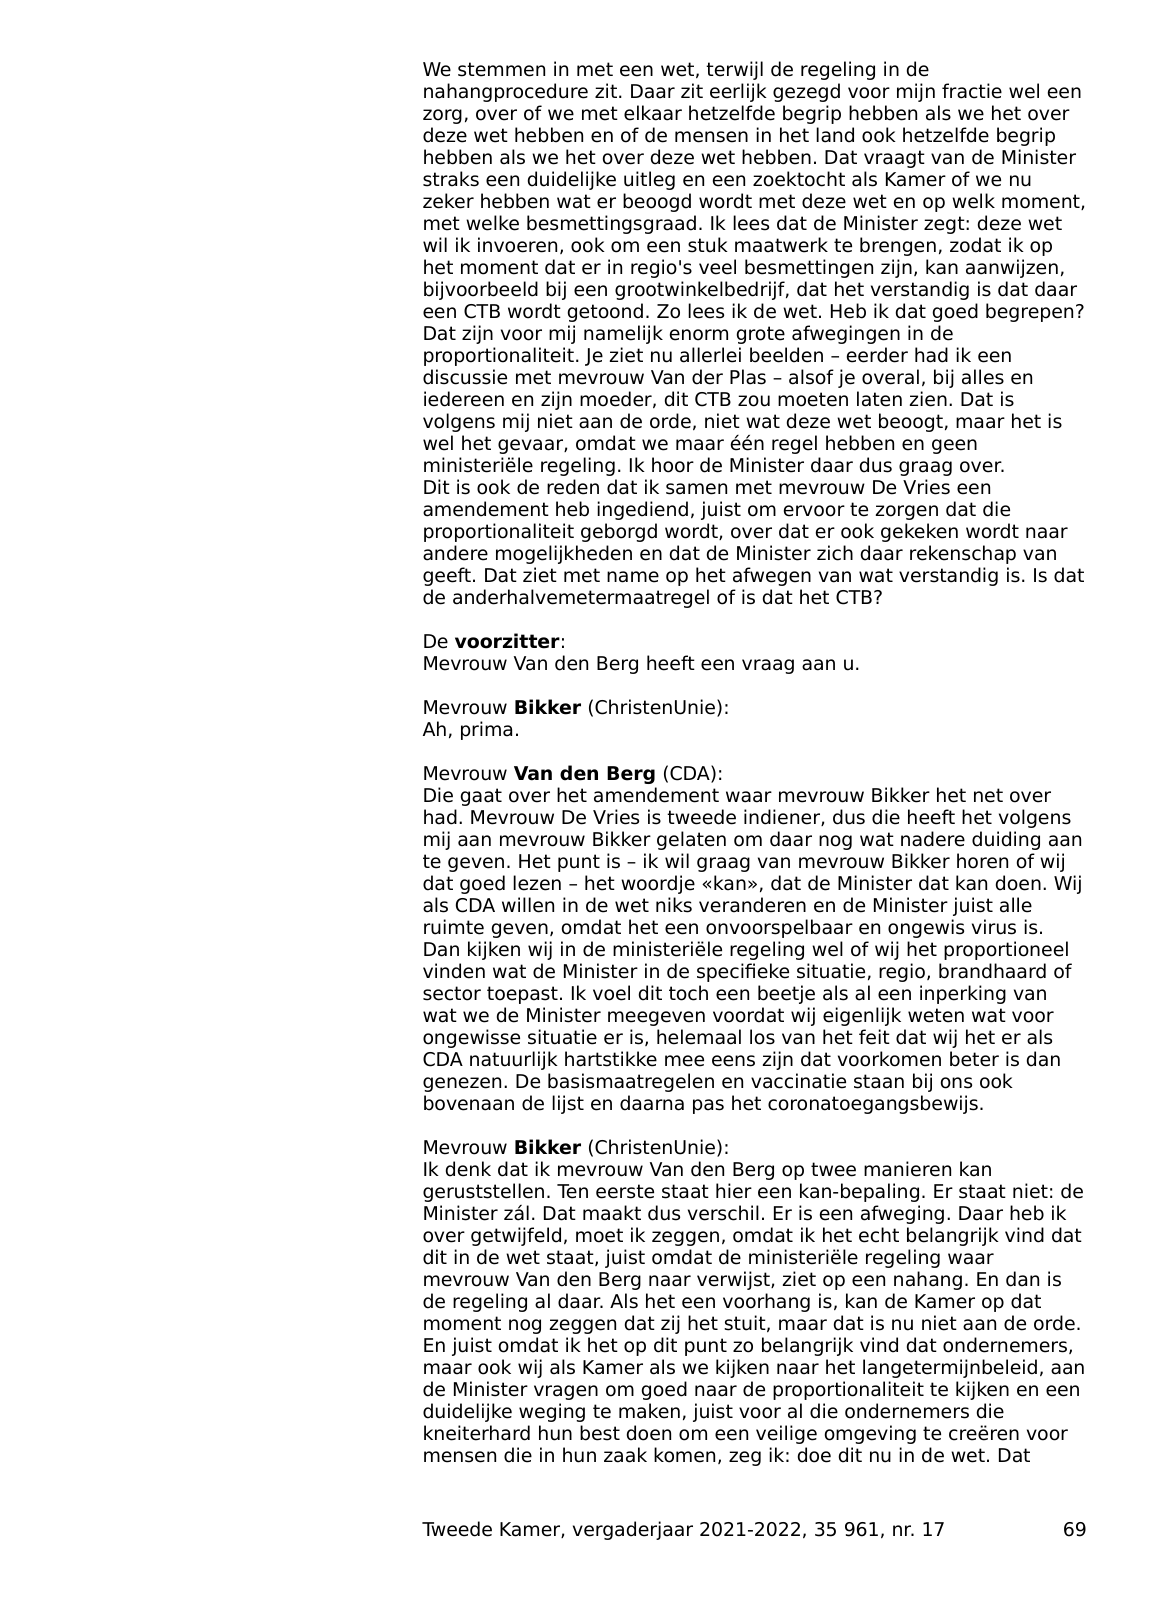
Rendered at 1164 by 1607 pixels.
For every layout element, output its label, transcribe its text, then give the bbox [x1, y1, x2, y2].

text Ik denk dat ik mevrouw Van den Berg op twee manieren kan geruststellen. Ten eerste staat hier een kan-bepaling. Er staat niet: de Minister zál. Dat maakt dus verschil. Er is een afweging. Daar heb ik over getwijfeld, moet ik zeggen, omdat ik het echt belangrijk vind dat dit in de wet staat, juist omdat de ministeriële regeling waar mevrouw Van den Berg naar verwijst, ziet op een nahang. En dan is de regeling al daar. Als het een voorhang is, kan de Kamer op dat moment nog zeggen dat zij het stuit, maar dat is nu niet aan de orde. En juist omdat ik het op dit punt zo belangrijk vind dat ondernemers, maar ook wij als Kamer als we kijken naar het langetermijnbeleid, aan de Minister vragen om goed naar de proportionaliteit te kijken en een duidelijke weging te maken, juist voor al die ondernemers die kneiterhard hun best doen om een veilige omgeving te creëren voor mensen die in hun zaak komen, zeg ik: doe dit nu in de wet. Dat [422, 1159, 1087, 1467]
text Mevrouw Bikker (ChristenUnie): [422, 697, 1087, 719]
text We stemmen in met een wet, terwijl de regeling in de nahangprocedure zit. Daar zit eerlijk gezegd voor mijn fractie wel een zorg, over of we met elkaar hetzelfde begrip hebben als we het over deze wet hebben en of de mensen in het land ook hetzelfde begrip hebben als we het over deze wet hebben. Dat vraagt van de Minister straks een duidelijke uitleg en een zoektocht als Kamer of we nu zeker hebben wat er beoogd wordt met deze wet en op welk moment, met welke besmettingsgraad. Ik lees dat de Minister zegt: deze wet wil ik invoeren, ook om een stuk maatwerk te brengen, zodat ik op het moment dat er in regio's veel besmettingen zijn, kan aanwijzen, bijvoorbeeld bij een grootwinkelbedrijf, dat het verstandig is dat daar een CTB wordt getoond. Zo lees ik de wet. Heb ik dat goed begrepen? Dat zijn voor mij namelijk enorm grote afwegingen in de proportionaliteit. Je ziet nu allerlei beelden – eerder had ik een discussie met mevrouw Van der Plas – alsof je overal, bij alles en iedereen en zijn moeder, dit CTB zou moeten laten zien. Dat is volgens mij niet aan de orde, niet wat deze wet beoogt, maar het is wel het gevaar, omdat we maar één regel hebben en geen ministeriële regeling. Ik hoor de Minister daar dus graag over. [422, 59, 1087, 477]
text Die gaat over het amendement waar mevrouw Bikker het net over had. Mevrouw De Vries is tweede indiener, dus die heeft het volgens mij aan mevrouw Bikker gelaten om daar nog wat nadere duiding aan te geven. Het punt is – ik wil graag van mevrouw Bikker horen of wij dat goed lezen – het woordje «kan», dat de Minister dat kan doen. Wij als CDA willen in de wet niks veranderen en de Minister juist alle ruimte geven, omdat het een onvoorspelbaar en ongewis virus is. Dan kijken wij in de ministeriële regeling wel of wij het proportioneel vinden wat de Minister in de specifieke situatie, regio, brandhaard of sector toepast. Ik voel dit toch een beetje als al een inperking van wat we de Minister meegeven voordat wij eigenlijk weten wat voor ongewisse situatie er is, helemaal los van het feit dat wij het er als CDA natuurlijk hartstikke mee eens zijn dat voorkomen beter is dan genezen. De basismaatregelen en vaccinatie staan bij ons ook bovenaan de lijst en daarna pas het coronatoegangsbewijs. [422, 785, 1087, 1115]
text Dit is ook de reden dat ik samen met mevrouw De Vries een amendement heb ingediend, juist om ervoor te zorgen dat die proportionaliteit geborgd wordt, over dat er ook gekeken wordt naar andere mogelijkheden en dat de Minister zich daar rekenschap van geeft. Dat ziet met name op het afwegen van wat verstandig is. Is dat de anderhalvemetermaatregel of is dat het CTB? [422, 477, 1087, 608]
text De voorzitter: [422, 631, 1087, 653]
text Mevrouw Bikker (ChristenUnie): [422, 1137, 1087, 1159]
text Mevrouw Van den Berg (CDA): [422, 763, 1087, 785]
text Ah, prima. [422, 719, 1087, 741]
text Mevrouw Van den Berg heeft een vraag aan u. [422, 653, 1087, 675]
